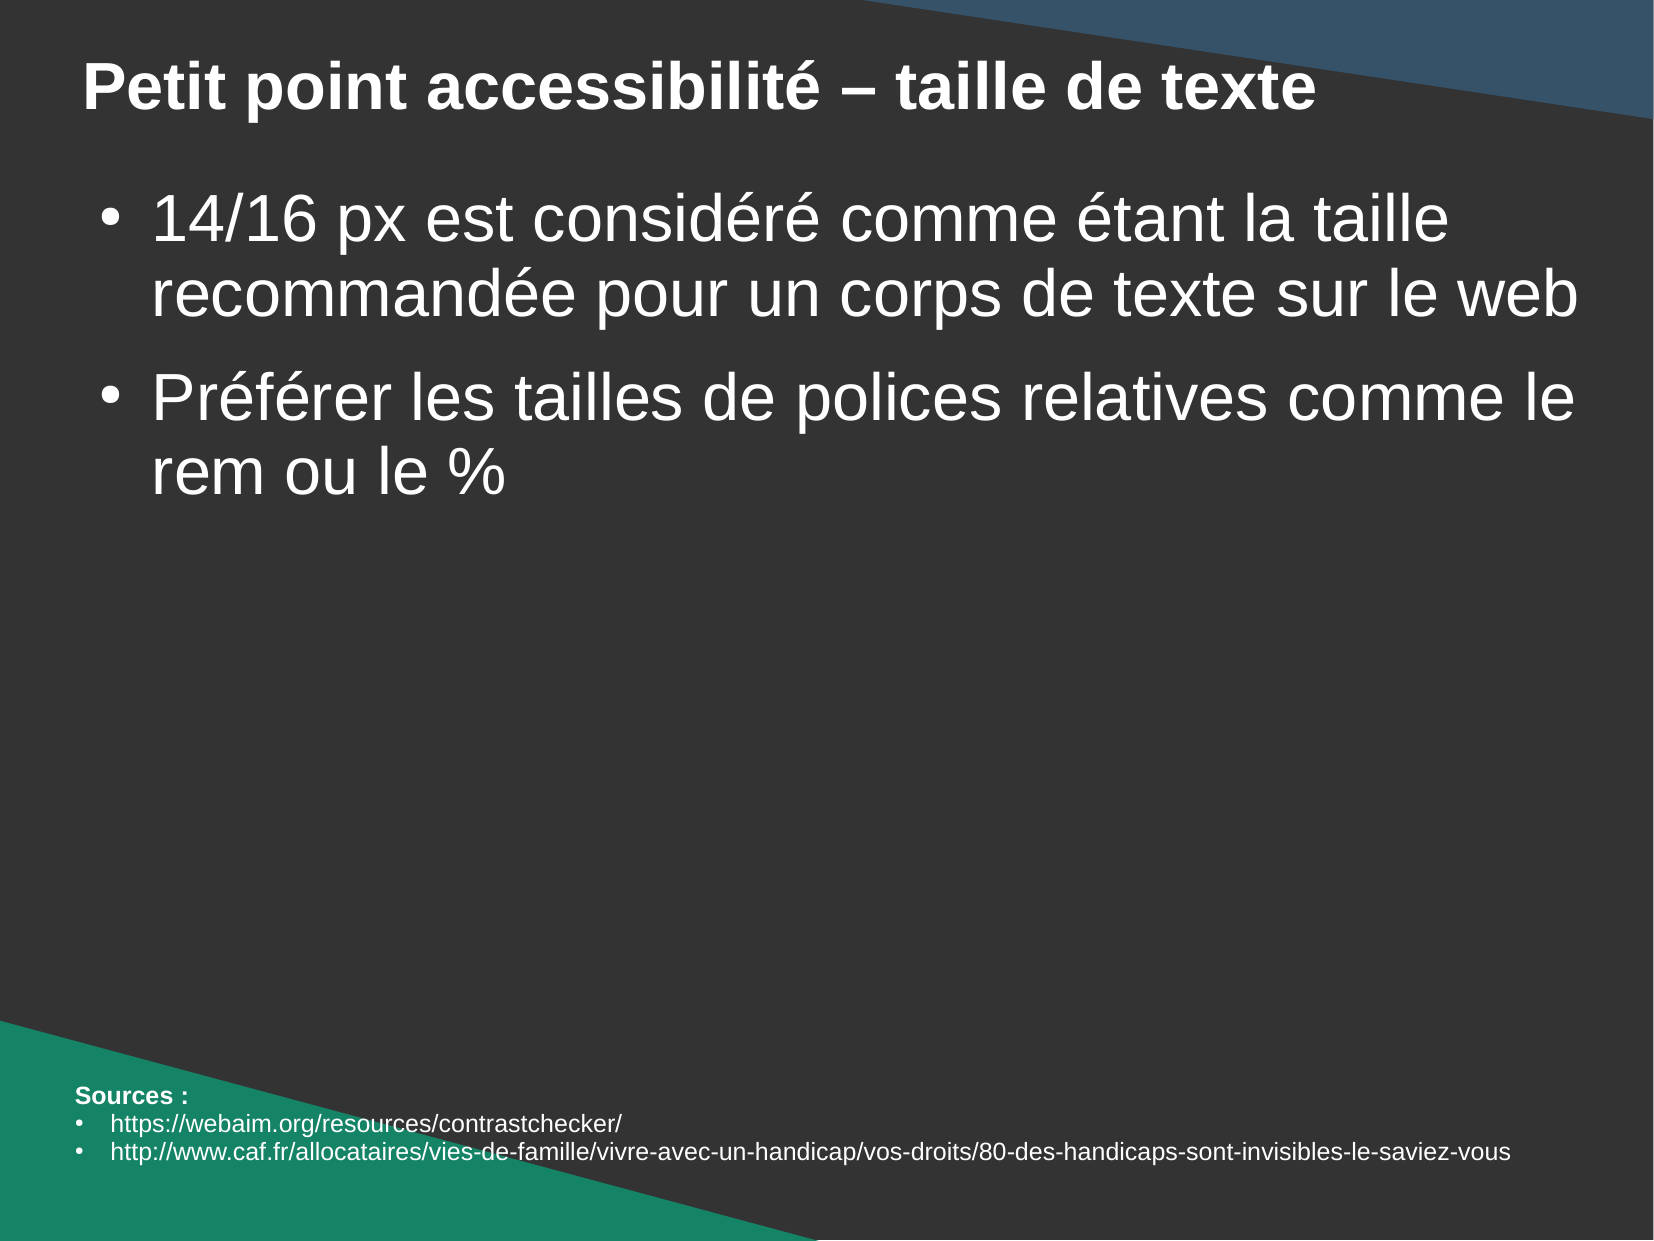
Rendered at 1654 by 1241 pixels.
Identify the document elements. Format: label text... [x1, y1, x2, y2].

list 14/16 px est considéré comme étant la taille recommandée pour un corps de texte sur le web Préférer les tailles de polices relatives comme le rem ou le % [80, 180, 1605, 544]
text_box Sources : https://webaim.org/resources/contrastchecker/ http://www.caf.fr/allocataires/vies-de-famille/vivre-avec-un-handicap/vos-droits/80-des-handicaps-sont-invisibles-le-saviez-vous [60, 1074, 1546, 1241]
text_box [0, 1020, 199, 1241]
text_box [862, 0, 1654, 120]
title Petit point accessibilité – taille de texte [82, 49, 1571, 162]
